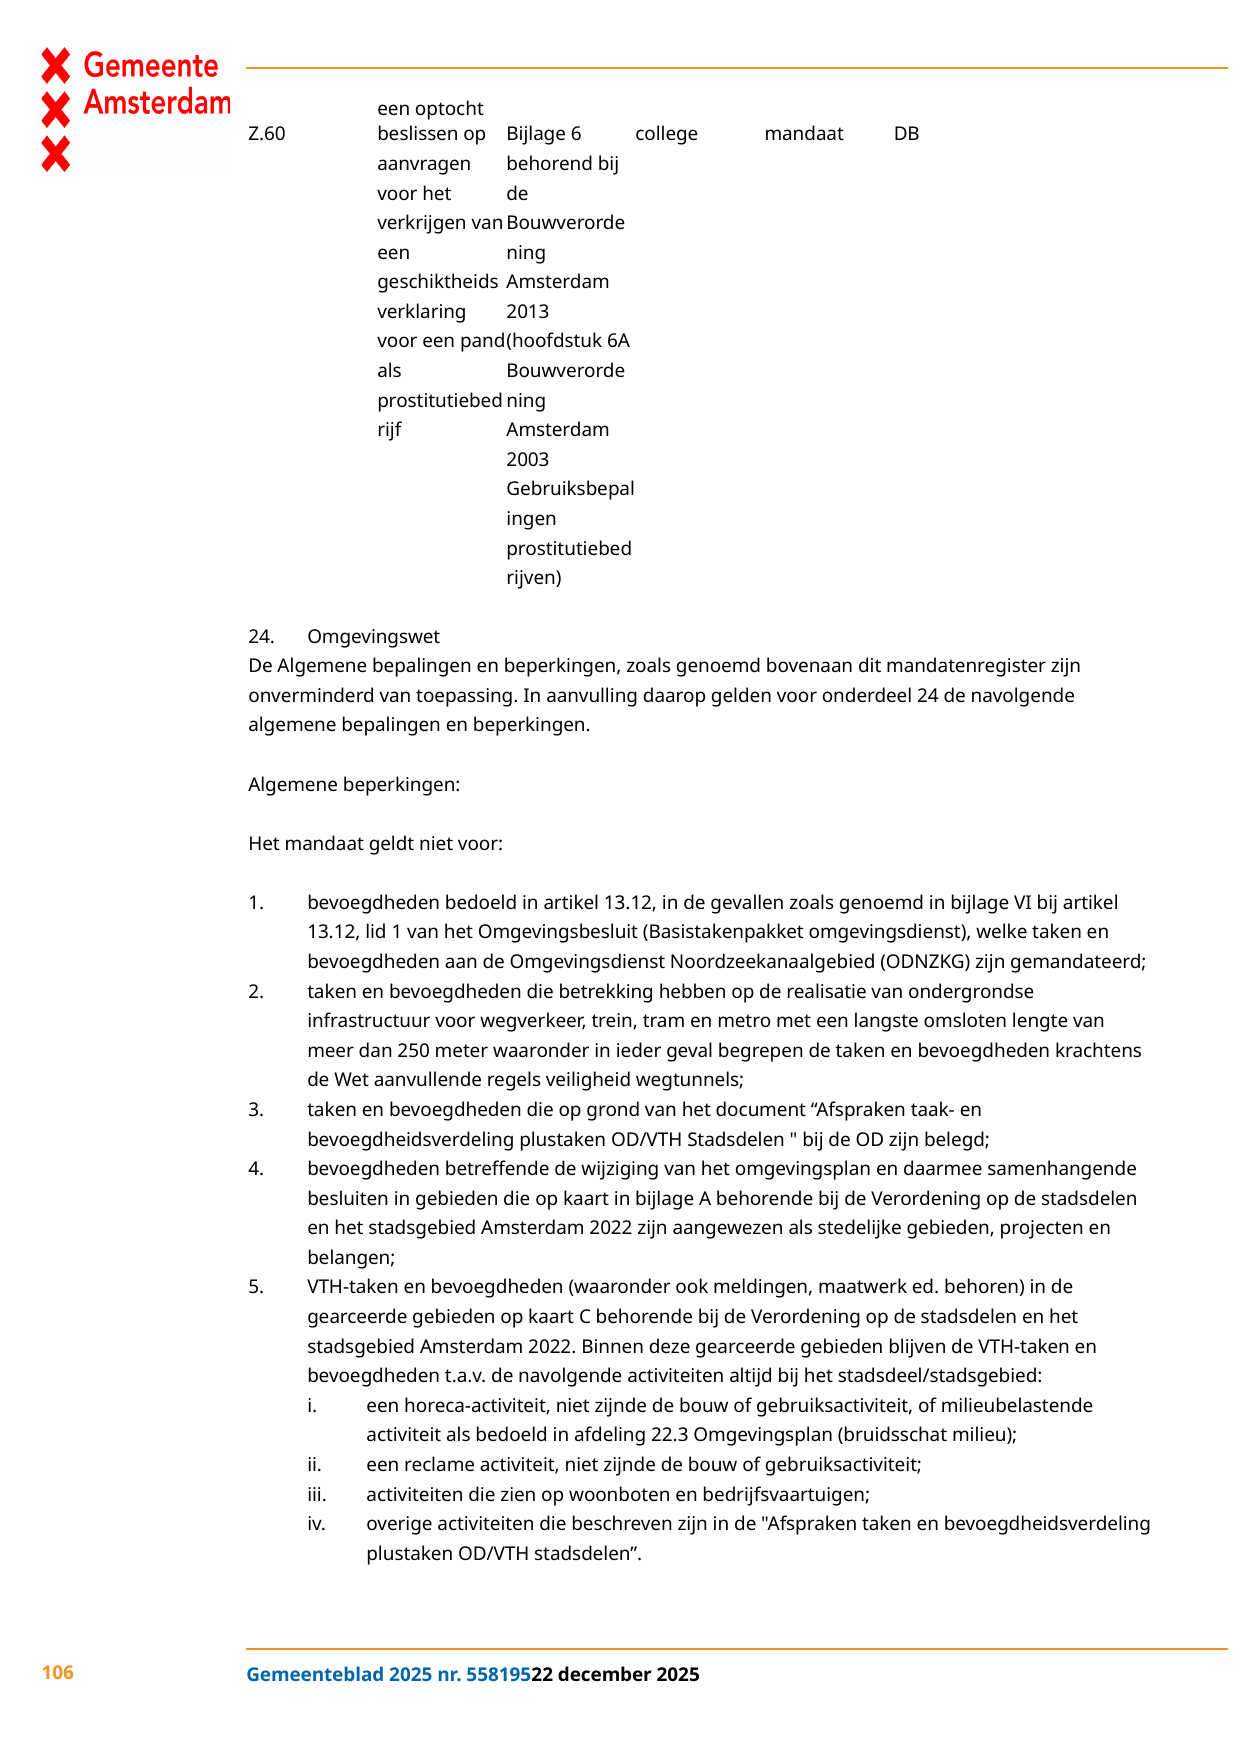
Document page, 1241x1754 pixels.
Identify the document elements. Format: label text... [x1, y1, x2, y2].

text Algemene beperkingen: [248, 771, 1152, 796]
list taken en bevoegdheden die betrekking hebben op de realisatie van ondergrondse infrastructuur voor wegverkeer, trein, tram en metro met een langste omsloten lengte van meer dan 250 meter waaronder in ieder geval begrepen de taken en bevoegdheden krachtens de Wet aanvullende regels veiligheid wegtunnels; [248, 978, 1152, 1092]
list bevoegdheden bedoeld in artikel 13.12, in de gevallen zoals genoemd in bijlage VI bij artikel 13.12, lid 1 van het Omgevingsbesluit (Basistakenpakket omgevingsdienst), welke taken en bevoegdheden aan de Omgevingsdienst Noordzeekanaalgebied (ODNZKG) zijn gemandateerd; [248, 889, 1152, 974]
table_cell DB [894, 121, 1022, 590]
list VTH-taken en bevoegdheden (waaronder ook meldingen, maatwerk ed. behoren) in de gearceerde gebieden op kaart C behorende bij de Verordening op de stadsdelen en het stadsgebied Amsterdam 2022. Binnen deze gearceerde gebieden blijven de VTH-taken en bevoegdheden t.a.v. de navolgende activiteiten altijd bij het stadsdeel/stadsgebied: [248, 1274, 1152, 1388]
table_cell mandaat [764, 121, 893, 590]
text De Algemene bepalingen en beperkingen, zoals genoemd bovenaan dit mandatenregister zijn onverminderd van toepassing. In aanvulling daarop gelden voor onderdeel 24 de navolgende algemene bepalingen en beperkingen. [248, 652, 1152, 737]
table_cell [894, 95, 1022, 121]
list taken en bevoegdheden die op grond van het document “Afspraken taak- en bevoegdheidsverdeling plustaken OD/VTH Stadsdelen " bij de OD zijn belegd; [248, 1096, 1152, 1151]
list Omgevingswet [248, 623, 1152, 648]
list een horeca-activiteit, niet zijnde de bouw of gebruiksactiviteit, of milieubelastende activiteit als bedoeld in afdeling 22.3 Omgevingsplan (bruidsschat milieu); [307, 1392, 1152, 1447]
table_cell [635, 95, 764, 121]
table_cell [1023, 121, 1152, 590]
table_cell een optocht [377, 95, 506, 121]
text Het mandaat geldt niet voor: [248, 830, 1152, 856]
table_cell [506, 95, 635, 121]
table_header [610, 1570, 718, 1595]
table_header [502, 1570, 610, 1595]
list bevoegdheden betreffende de wijziging van het omgevingsplan en daarmee samenhangende besluiten in gebieden die op kaart in bijlage A behorende bij de Verordening op de stadsdelen en het stadsgebied Amsterdam 2022 zijn aangewezen als stedelijke gebieden, projecten en belangen; [248, 1155, 1152, 1270]
table_header [935, 1570, 1152, 1595]
list activiteiten die zien op woonboten en bedrijfsvaartuigen; [307, 1481, 1152, 1506]
table_cell college [635, 121, 764, 590]
list overige activiteiten die beschreven zijn in de "Afspraken taken en bevoegdheidsverdeling plustaken OD/VTH stadsdelen”. [307, 1510, 1152, 1566]
list een reclame activiteit, niet zijnde de bouw of gebruiksactiviteit; [307, 1451, 1152, 1477]
table_header [248, 1570, 356, 1595]
table_header [356, 1570, 502, 1595]
table_header [827, 1570, 935, 1595]
table_cell [764, 95, 893, 121]
table_cell [1023, 95, 1152, 121]
picture [41, 47, 231, 172]
table_cell beslissen op aanvragen voor het verkrijgen van een geschiktheidsverklaring voor een pand als prostitutiebedrijf [377, 121, 506, 590]
table_header [719, 1570, 827, 1595]
table_cell Z.60 [248, 121, 377, 590]
table_cell [248, 95, 377, 121]
table_cell Bijlage 6 behorend bij de Bouwverordening Amsterdam 2013 (hoofdstuk 6A Bouwverordening Amsterdam 2003 Gebruiksbepalingen prostitutiebedrijven) [506, 121, 635, 590]
